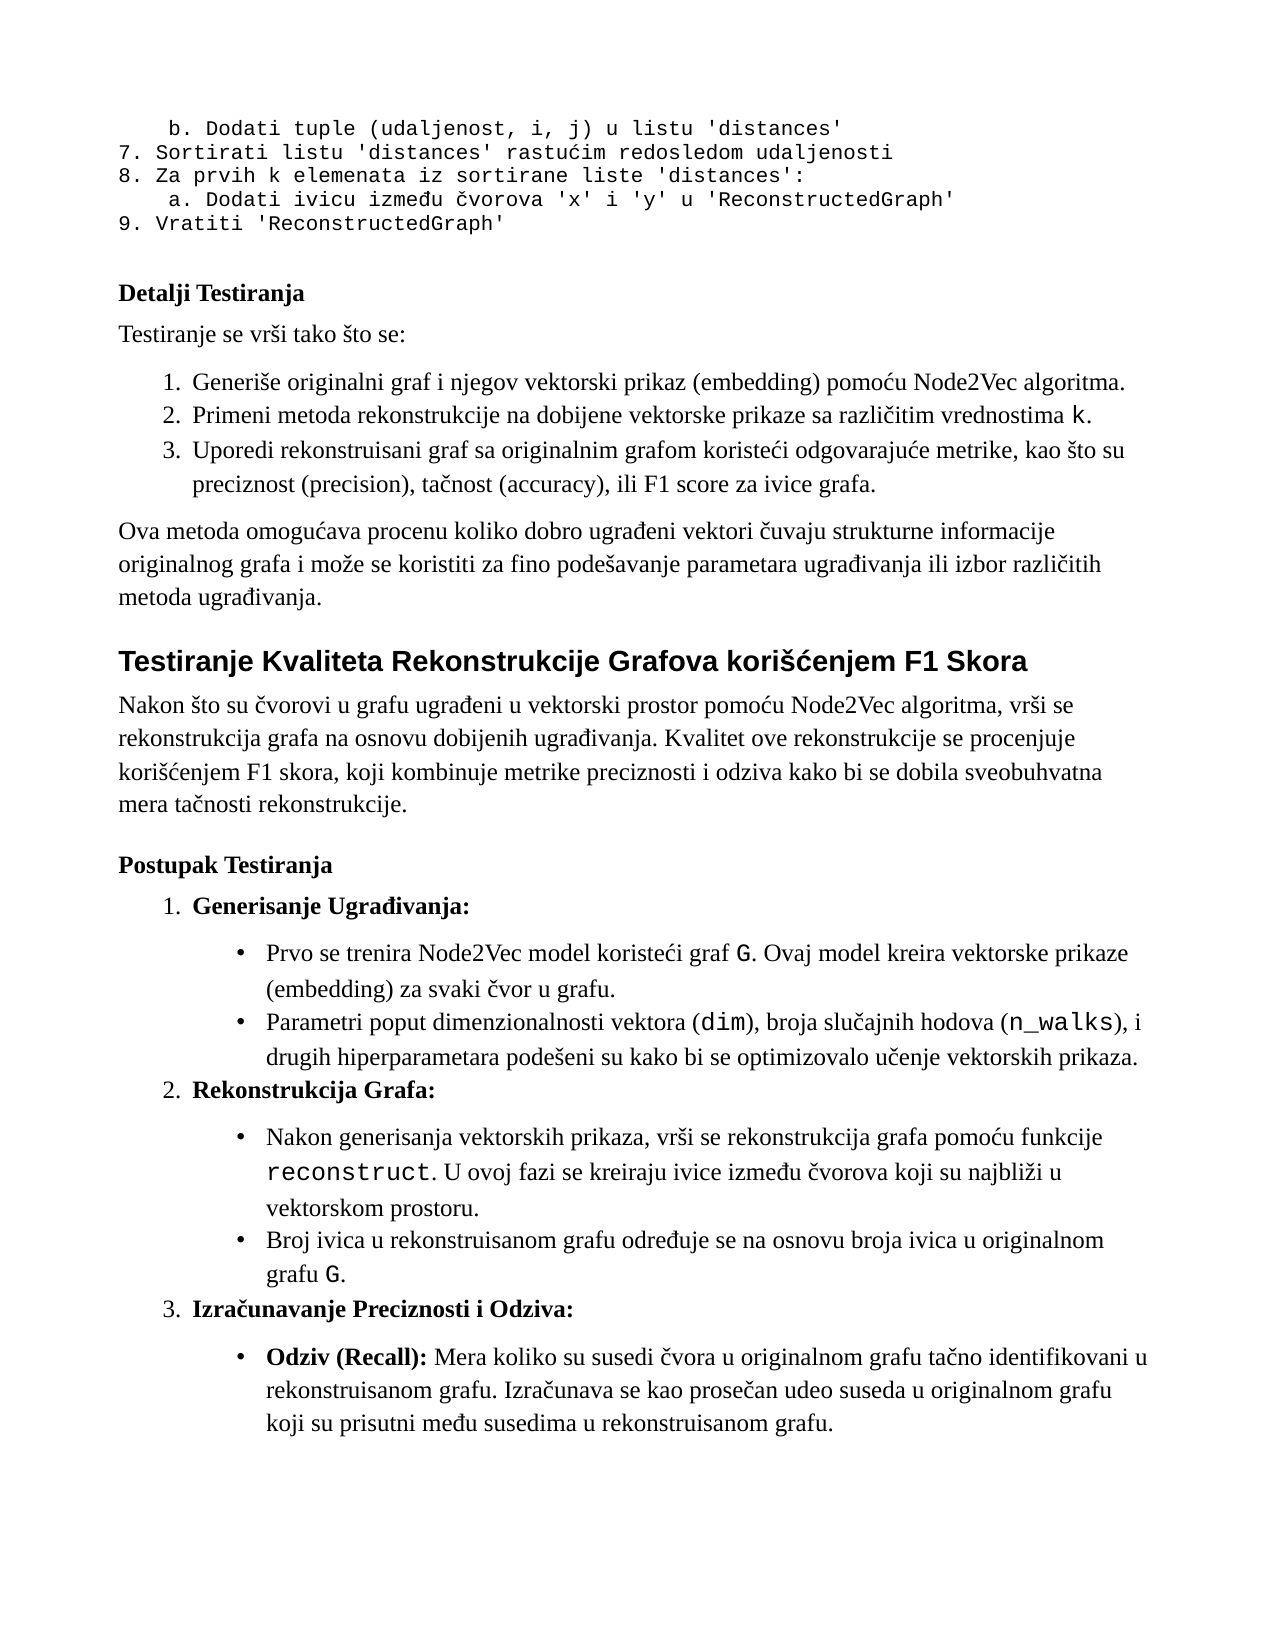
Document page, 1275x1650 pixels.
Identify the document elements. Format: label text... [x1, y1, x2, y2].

list Primeni metoda rekonstrukcije na dobijene vektorske prikaze sa različitim vrednostima k. [162, 400, 1157, 431]
subtitle Postupak Testiranja [118, 850, 1157, 878]
subtitle Testiranje Kvaliteta Rekonstrukcije Grafova korišćenjem F1 Skora [118, 644, 1157, 678]
list Odziv (Recall): Mera koliko su susedi čvora u originalnom grafu tačno identifikovani u rekonstruisanom grafu. Izračunava se kao prosečan udeo suseda u originalnom grafu koji su prisutni među susedima u rekonstruisanom grafu. [236, 1342, 1157, 1436]
text 9. Vratiti 'ReconstructedGraph' [118, 213, 1157, 236]
text 8. Za prvih k elemenata iz sortirane liste 'distances': [118, 165, 1157, 189]
subtitle Detalji Testiranja [118, 278, 1157, 307]
list Prvo se trenira Node2Vec model koristeći graf G. Ovaj model kreira vektorske prikaze (embedding) za svaki čvor u grafu. [236, 938, 1157, 1002]
list Nakon generisanja vektorskih prikaza, vrši se rekonstrukcija grafa pomoću funkcije reconstruct. U ovoj fazi se kreiraju ivice između čvorova koji su najbliži u vektorskom prostoru. [236, 1122, 1157, 1221]
list Parametri poput dimenzionalnosti vektora (dim), broja slučajnih hodova (n_walks), i drugih hiperparametara podešeni su kako bi se optimizovalo učenje vektorskih prikaza. [236, 1007, 1157, 1071]
text 7. Sortirati listu 'distances' rastućim redosledom udaljenosti [118, 142, 1157, 165]
text Nakon što su čvorovi u grafu ugrađeni u vektorski prostor pomoću Node2Vec algoritma, vrši se rekonstrukcija grafa na osnovu dobijenih ugrađivanja. Kvalitet ove rekonstrukcije se procenjuje korišćenjem F1 skora, koji kombinuje metrike preciznosti i odziva kako bi se dobila sveobuhvatna mera tačnosti rekonstrukcije. [118, 691, 1157, 818]
list Izračunavanje Preciznosti i Odziva: [162, 1294, 1157, 1323]
list Generiše originalni graf i njegov vektorski prikaz (embedding) pomoću Node2Vec algoritma. [162, 367, 1157, 396]
text Testiranje se vrši tako što se: [118, 319, 1157, 348]
list Uporedi rekonstruisani graf sa originalnim grafom koristeći odgovarajuće metrike, kao što su preciznost (precision), tačnost (accuracy), ili F1 score za ivice grafa. [162, 436, 1157, 497]
list Broj ivica u rekonstruisanom grafu određuje se na osnovu broja ivica u originalnom grafu G. [236, 1226, 1157, 1289]
text Ova metoda omogućava procenu koliko dobro ugrađeni vektori čuvaju strukturne informacije originalnog grafa i može se koristiti za fino podešavanje parametara ugrađivanja ili izbor različitih metoda ugrađivanja. [118, 516, 1157, 611]
text a. Dodati ivicu između čvorova 'x' i 'y' u 'ReconstructedGraph' [118, 189, 1157, 213]
list Generisanje Ugrađivanja: [162, 891, 1157, 920]
list Rekonstrukcija Grafa: [162, 1075, 1157, 1103]
text b. Dodati tuple (udaljenost, i, j) u listu 'distances' [118, 118, 1157, 142]
